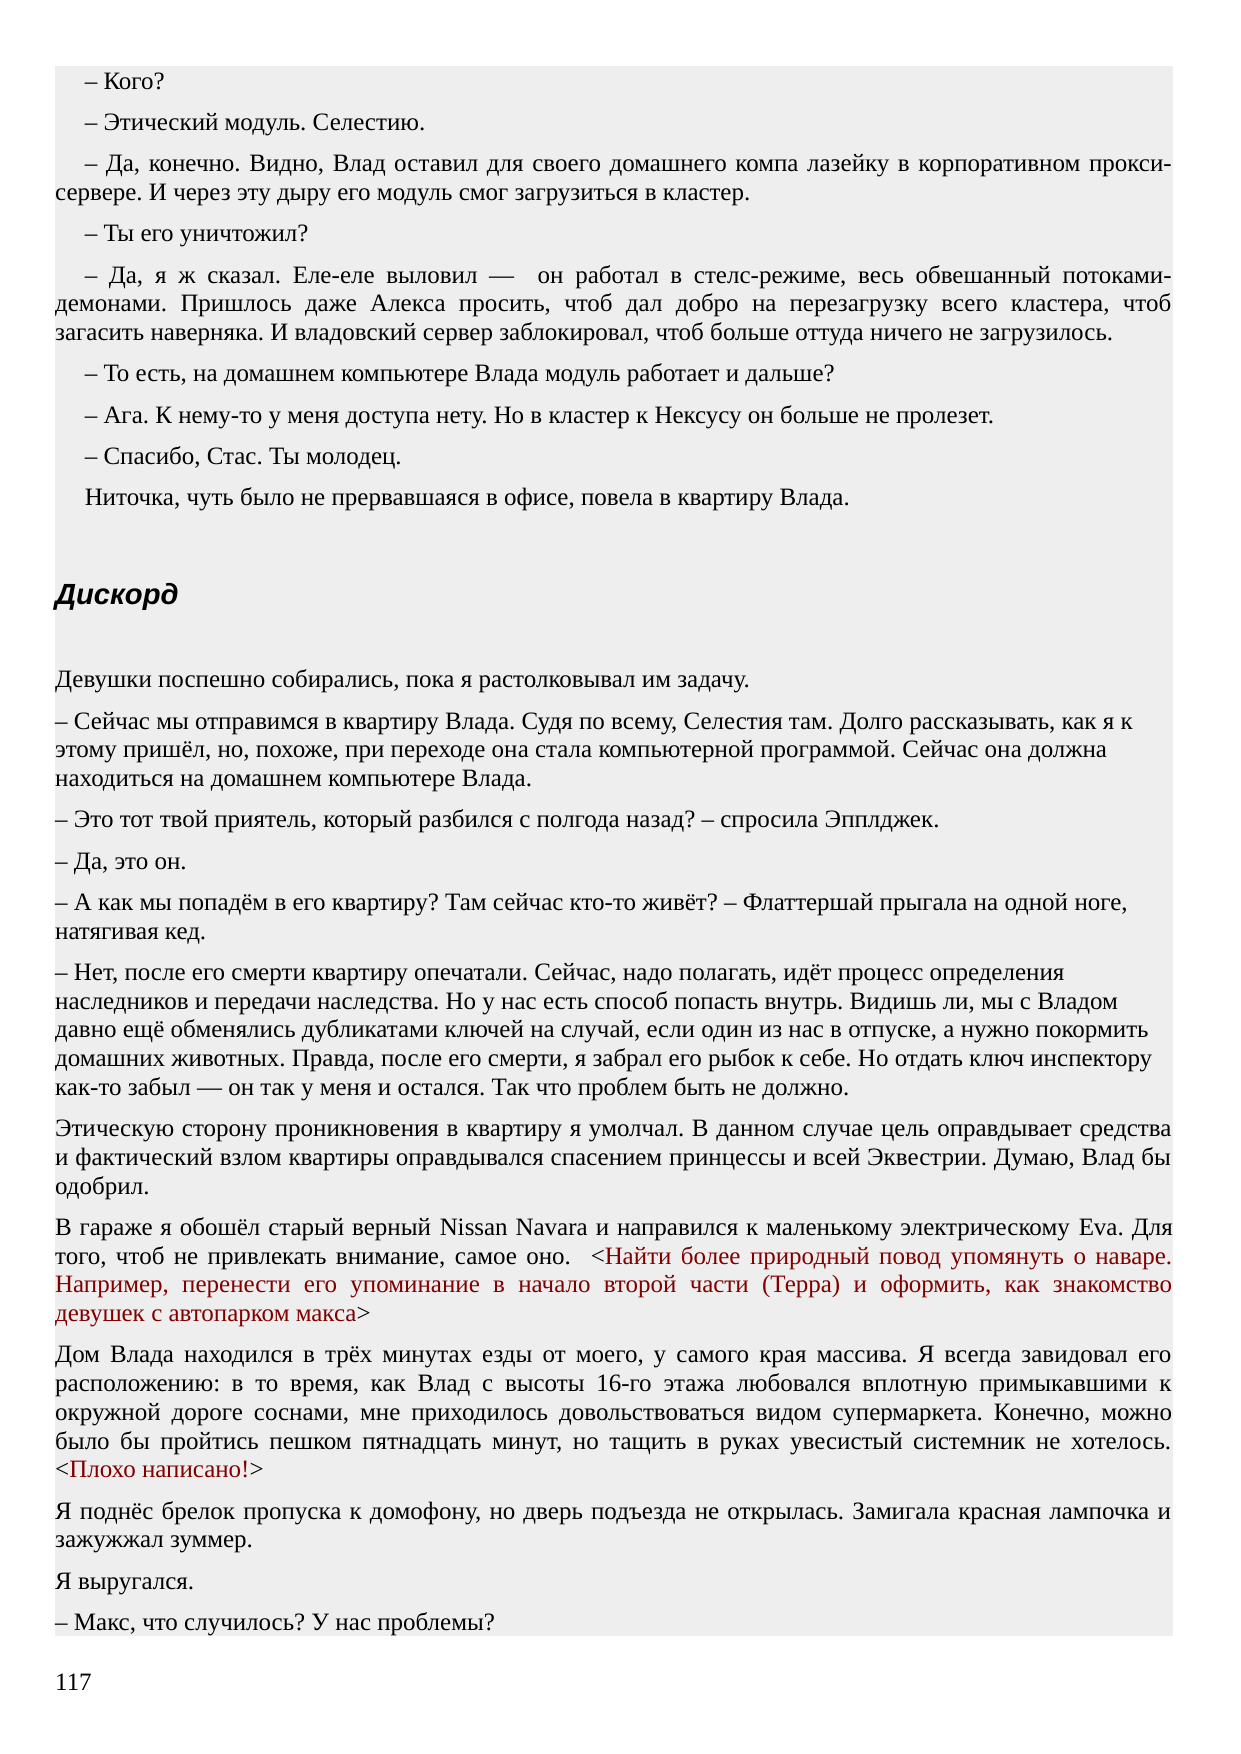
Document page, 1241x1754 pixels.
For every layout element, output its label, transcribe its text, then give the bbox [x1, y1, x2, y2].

text Дом Влада находился в трёх минутах езды от моего, у самого края массива. Я всегда завидовал его расположению: в то время, как Влад с высоты 16-го этажа любовался вплотную примыкавшими к окружной дороге соснами, мне приходилось довольствоваться видом супермаркета. Конечно, можно было бы пройтись пешком пятнадцать минут, но тащить в руках увесистый системник не хотелось. <Плохо написано!> [55, 1339, 1173, 1483]
text – То есть, на домашнем компьютере Влада модуль работает и дальше? [55, 358, 1173, 387]
text – Кого? [55, 66, 1173, 95]
text Девушки поспешно собирались, пока я растолковывал им задачу. [55, 664, 1173, 693]
subtitle Дискорд [55, 577, 1173, 611]
text Этическую сторону проникновения в квартиру я умолчал. В данном случае цель оправдывает средства и фактический взлом квартиры оправдывался спасением принцессы и всей Эквестрии. Думаю, Влад бы одобрил. [55, 1113, 1173, 1199]
text – Ага. К нему-то у меня доступа нету. Но в кластер к Нексусу он больше не пролезет. [55, 400, 1173, 428]
text – Сейчас мы отправимся в квартиру Влада. Судя по всему, Селестия там. Долго рассказывать, как я к этому пришёл, но, похоже, при переходе она стала компьютерной программой. Сейчас она должна находиться на домашнем компьютере Влада. [55, 706, 1173, 792]
text В гараже я обошёл старый верный Nissan Navara и направился к маленькому электрическому Eva. Для того, чтоб не привлекать внимание, самое оно. <Найти более природный повод упомянуть о наваре. Например, перенести его упоминание в начало второй части (Терра) и оформить, как знакомство девушек с автопарком макса> [55, 1212, 1173, 1327]
text Я выругался. [55, 1566, 1173, 1594]
text – Это тот твой приятель, который разбился с полгода назад? – спросила Эпплджек. [55, 804, 1173, 833]
text – Нет, после его смерти квартиру опечатали. Сейчас, надо полагать, идёт процесс определения наследников и передачи наследства. Но у нас есть способ попасть внутрь. Видишь ли, мы с Владом давно ещё обменялись дубликатами ключей на случай, если один из нас в отпуске, а нужно покормить домашних животных. Правда, после его смерти, я забрал его рыбок к себе. Но отдать ключ инспектору как-то забыл — он так у меня и остался. Так что проблем быть не должно. [55, 957, 1173, 1101]
text – Макс, что случилось? У нас проблемы? [55, 1607, 1173, 1636]
text – Ты его уничтожил? [55, 218, 1173, 247]
text – Да, конечно. Видно, Влад оставил для своего домашнего компа лазейку в корпоративном прокси-сервере. И через эту дыру его модуль смог загрузиться в кластер. [55, 148, 1173, 206]
text Ниточка, чуть было не прервавшаяся в офисе, повела в квартиру Влада. [55, 482, 1173, 511]
text Я поднёс брелок пропуска к домофону, но дверь подъезда не открылась. Замигала красная лампочка и зажужжал зуммер. [55, 1496, 1173, 1553]
text – Этический модуль. Селестию. [55, 107, 1173, 136]
text – Да, я ж сказал. Еле-еле выловил — он работал в стелс-режиме, весь обвешанный потоками-демонами. Пришлось даже Алекса просить, чтоб дал добро на перезагрузку всего кластера, чтоб загасить наверняка. И владовский сервер заблокировал, чтоб больше оттуда ничего не загрузилось. [55, 260, 1173, 346]
text – Спасибо, Стас. Ты молодец. [55, 441, 1173, 470]
text – А как мы попадём в его квартиру? Там сейчас кто-то живёт? – Флаттершай прыгала на одной ноге, натягивая кед. [55, 887, 1173, 944]
text – Да, это он. [55, 846, 1173, 874]
